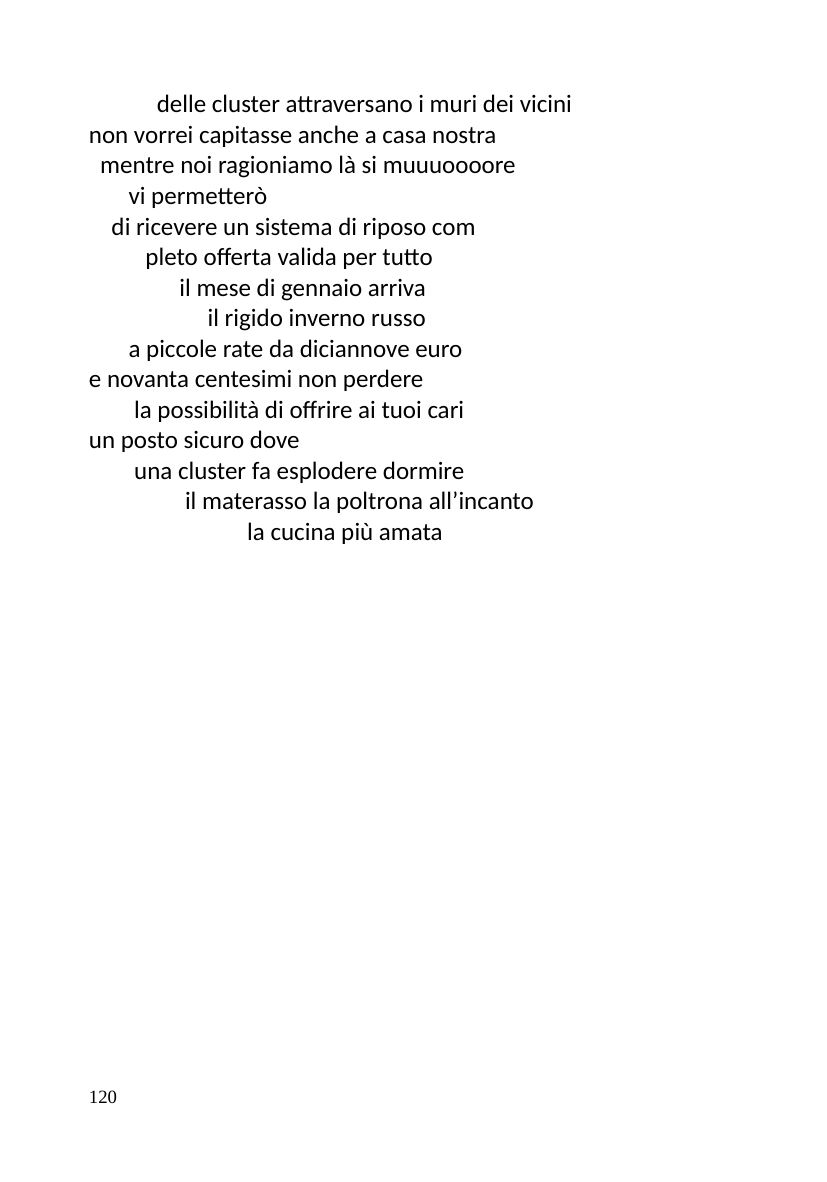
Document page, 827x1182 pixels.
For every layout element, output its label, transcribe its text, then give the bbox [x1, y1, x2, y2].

text il materasso la poltrona all’incanto [89, 485, 738, 516]
text un posto sicuro dove [89, 424, 738, 455]
text vi permetterò [89, 180, 738, 211]
text e novanta centesimi non perdere [89, 363, 738, 394]
text il rigido inverno russo [89, 302, 738, 333]
text non vorrei capitasse anche a casa nostra [89, 119, 738, 150]
text a piccole rate da diciannove euro [89, 333, 738, 363]
text mentre noi ragioniamo là si muuuoooore [89, 150, 738, 180]
text pleto offerta valida per tutto [89, 241, 738, 272]
text una cluster fa esplodere dormire [89, 455, 738, 485]
text di ricevere un sistema di riposo com [89, 211, 738, 241]
text la possibilità di offrire ai tuoi cari [89, 394, 738, 424]
text la cucina più amata [89, 516, 738, 546]
text il mese di gennaio arriva [89, 272, 738, 302]
text delle cluster attraversano i muri dei vicini [89, 89, 738, 119]
